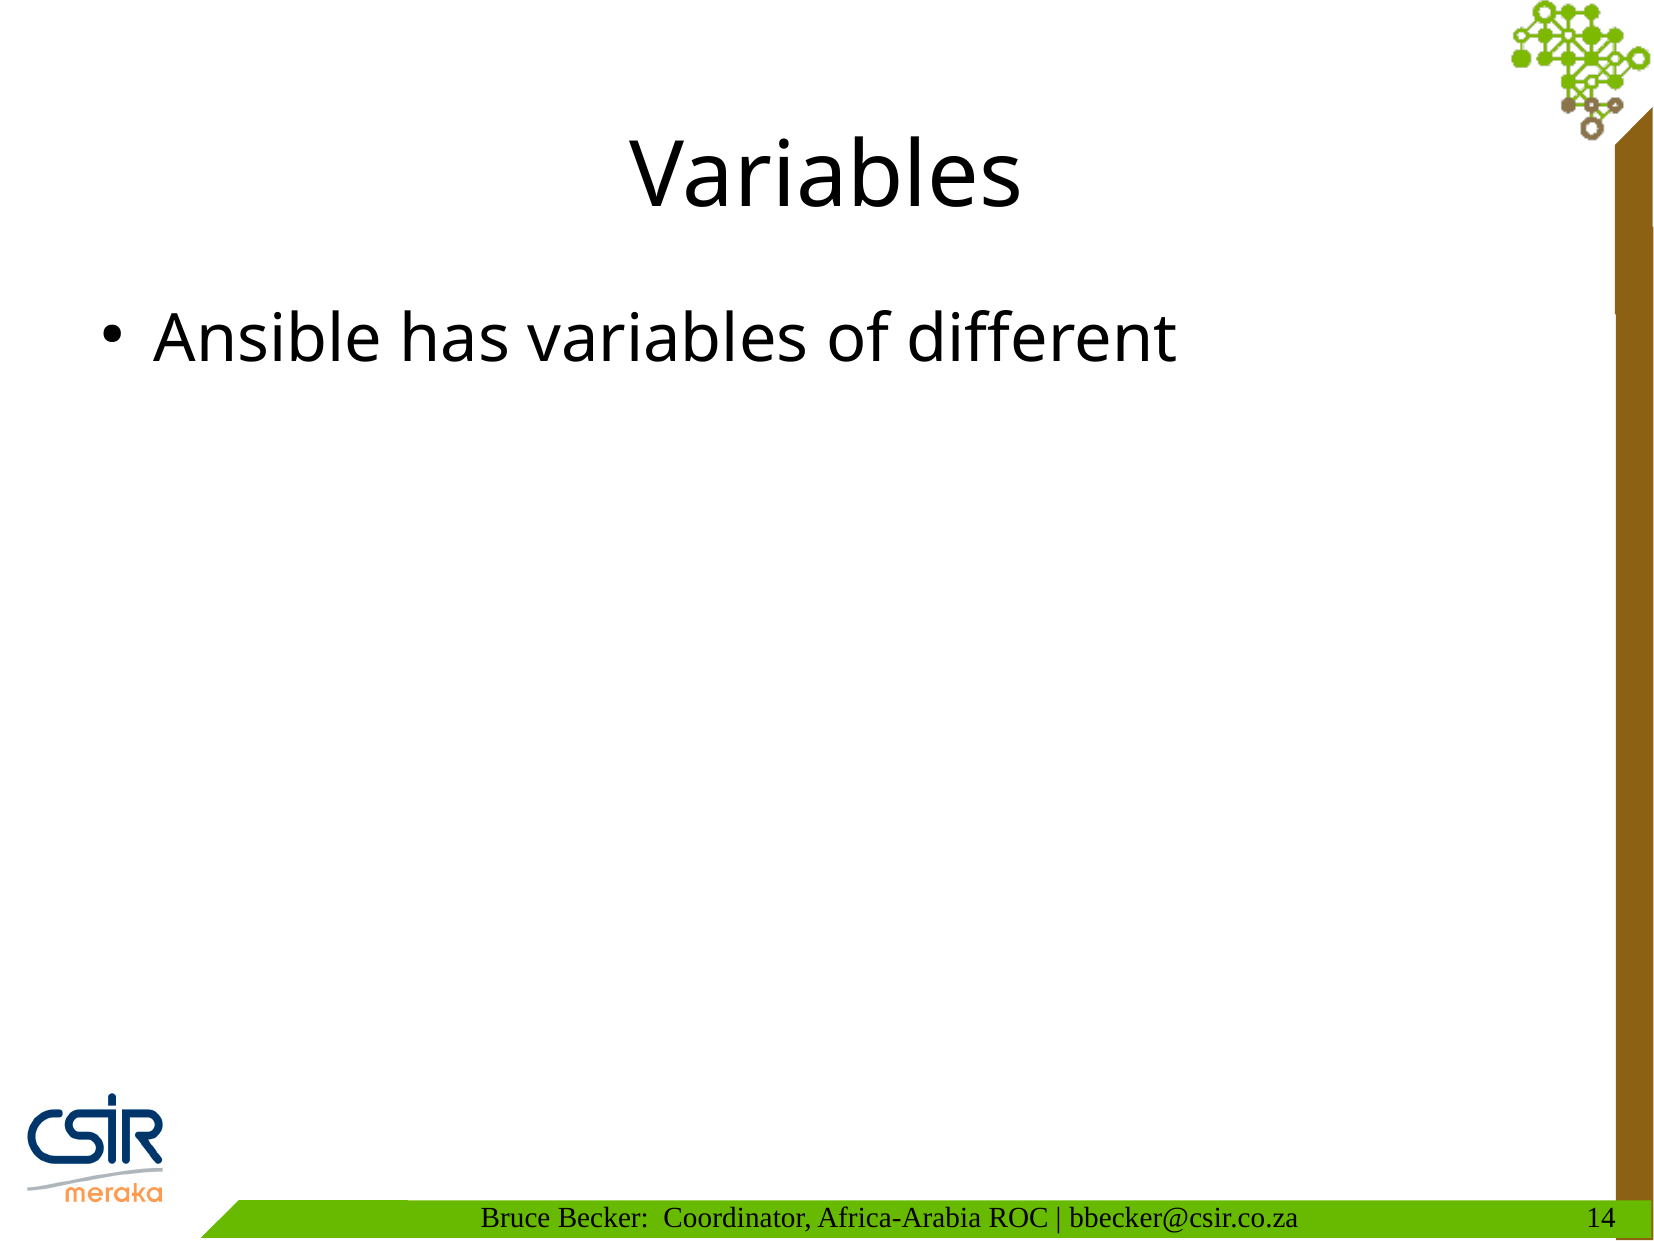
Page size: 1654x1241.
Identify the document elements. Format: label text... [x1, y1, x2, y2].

picture [1503, 0, 1654, 144]
list Ansible has variables of different [82, 290, 1571, 1010]
picture [12, 1074, 178, 1225]
title Variables [82, 67, 1571, 275]
